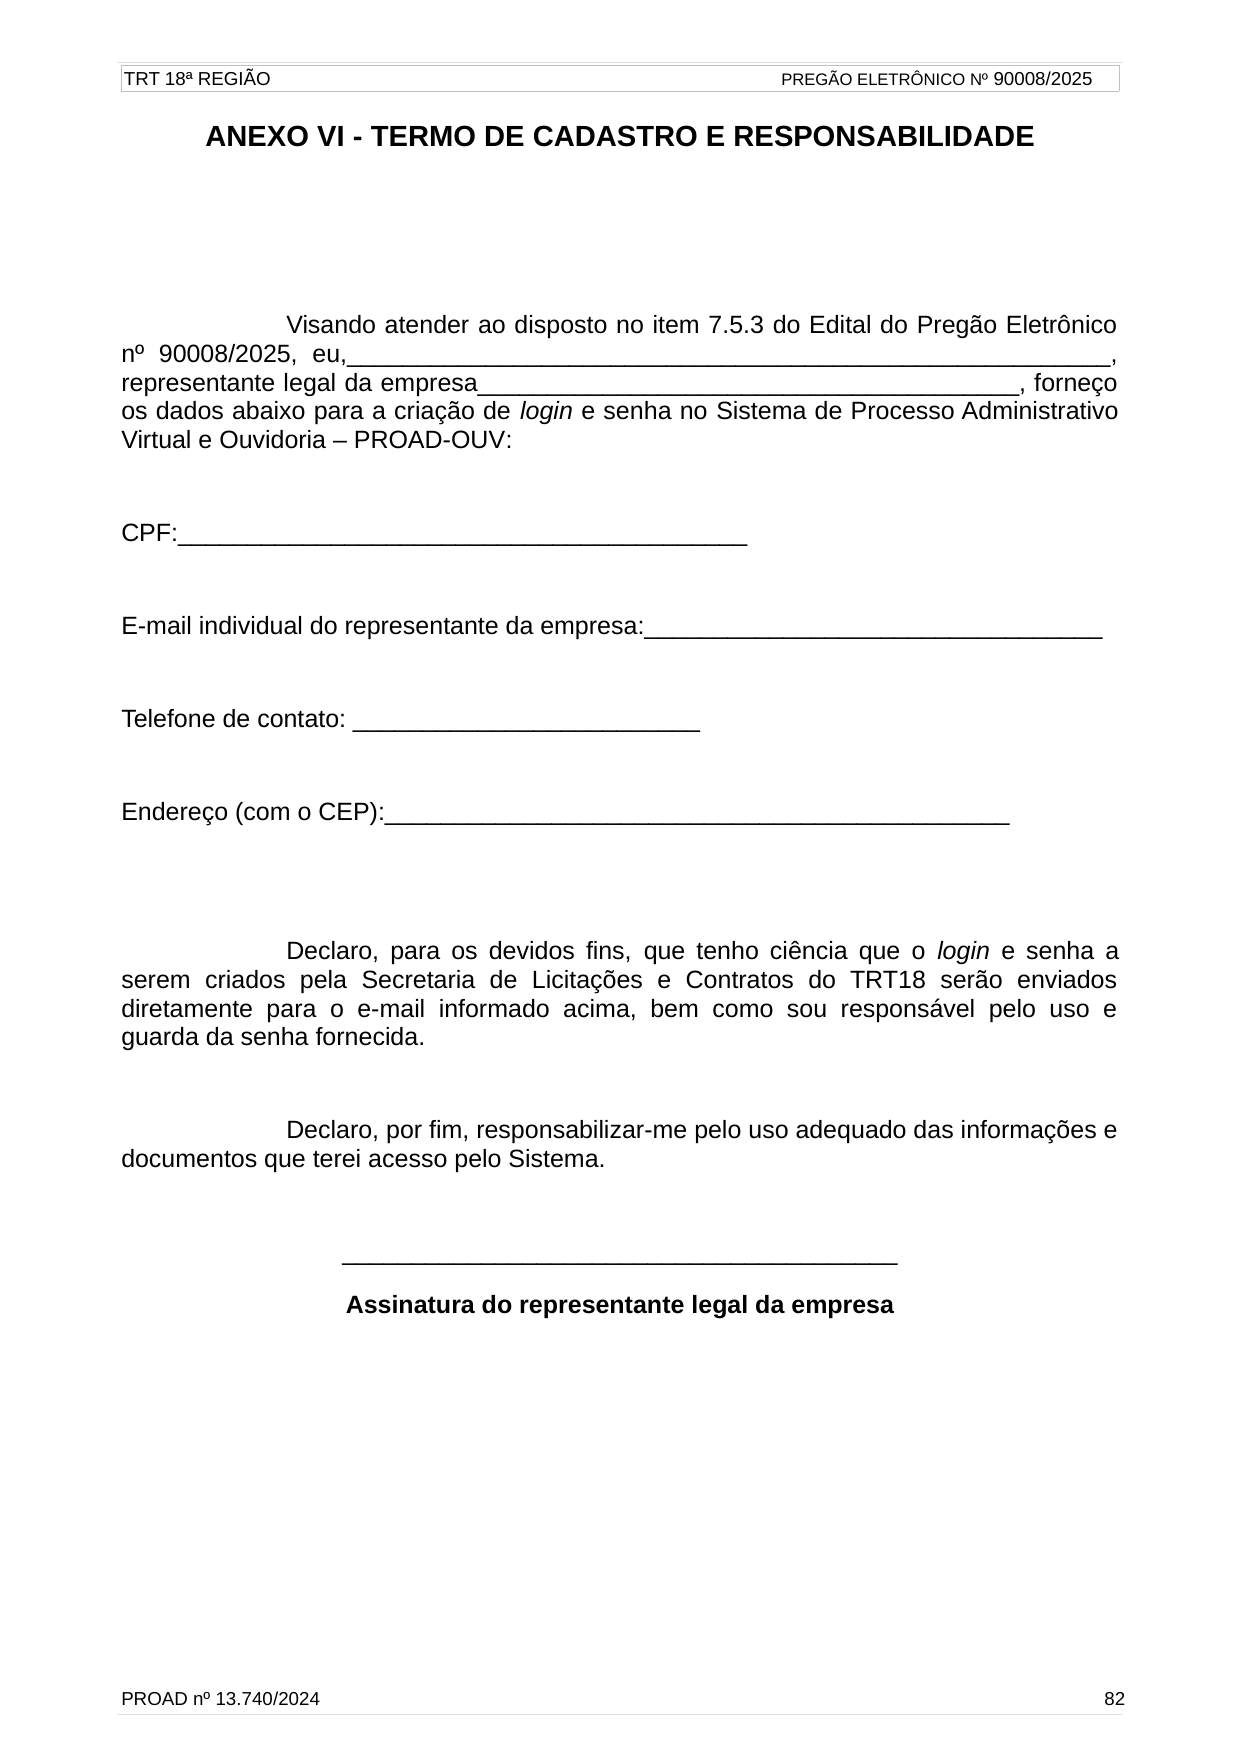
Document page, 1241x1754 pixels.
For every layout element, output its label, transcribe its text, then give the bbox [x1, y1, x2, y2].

text Visando atender ao disposto no item 7.5.3 do Edital do Pregão Eletrônico nº 90008/2025, eu,_______________________________________________________, representante legal da empresa_______________________________________, forneço os dados abaixo para a criação de login e senha no Sistema de Processo Administrativo Virtual e Ouvidoria – PROAD-OUV: [121, 310, 1119, 454]
text Declaro, por fim, responsabilizar-me pelo uso adequado das informações e documentos que terei acesso pelo Sistema. [121, 1115, 1119, 1173]
text E-mail individual do representante da empresa:_________________________________ [121, 611, 1119, 639]
text Assinatura do representante legal da empresa [121, 1283, 1119, 1319]
text Telefone de contato: _________________________ [121, 704, 1119, 732]
text ANEXO VI - TERMO DE CADASTRO E RESPONSABILIDADE [121, 117, 1119, 153]
text CPF:_________________________________________ [121, 518, 1119, 547]
text Declaro, para os devidos fins, que tenho ciência que o login e senha a serem criados pela Secretaria de Licitações e Contratos do TRT18 serão enviados diretamente para o e-mail informado acima, bem como sou responsável pelo uso e guarda da senha fornecida. [121, 936, 1119, 1051]
text ________________________________________ [121, 1237, 1119, 1266]
text Endereço (com o CEP):_____________________________________________ [121, 797, 1119, 825]
